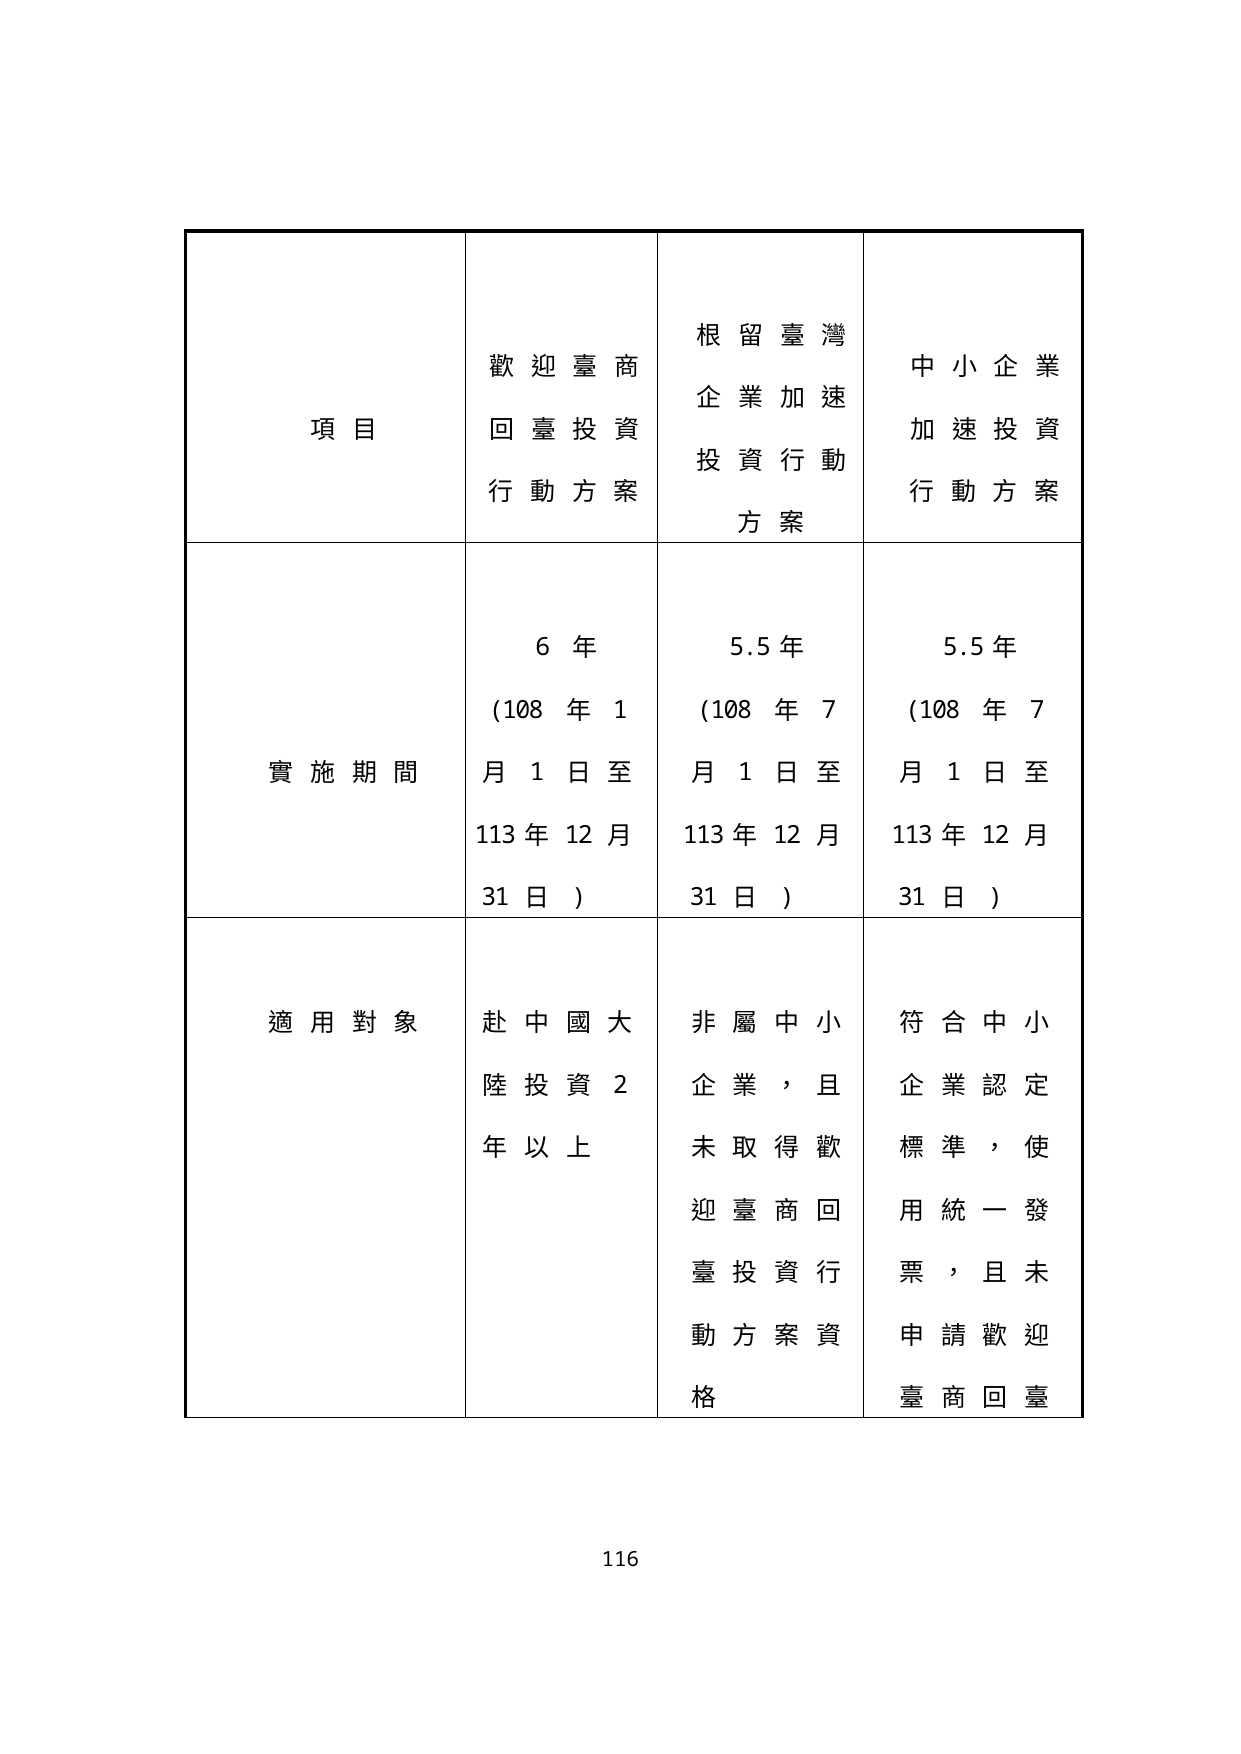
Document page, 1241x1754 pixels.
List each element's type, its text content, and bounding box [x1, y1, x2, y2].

table_header 項目 [187, 233, 465, 542]
table_cell 非屬中小企業，且未取得歡迎臺商回臺投資行動方案資格 [658, 918, 863, 1417]
table_cell 6年 (108年1月1日至113年12月31日) [466, 543, 657, 917]
table_header 歡迎臺商回臺投資行動方案 [466, 233, 657, 542]
table_cell 實施期間 [187, 543, 465, 917]
table_cell 符合中小企業認定標準，使用統一發票，且未申請歡迎臺商回臺 [864, 918, 1081, 1417]
table_cell 5.5年 (108年7月1日至113年12月31日) [864, 543, 1081, 917]
table_cell 適用對象 [187, 918, 465, 1417]
table_cell 5.5年 (108年7月1日至113年12月31日) [658, 543, 863, 917]
table_cell 赴中國大陸投資2年以上 [466, 918, 657, 1417]
table_header 中小企業加速投資行動方案 [864, 233, 1081, 542]
table_header 根留臺灣企業加速投資行動方案 [658, 233, 863, 542]
